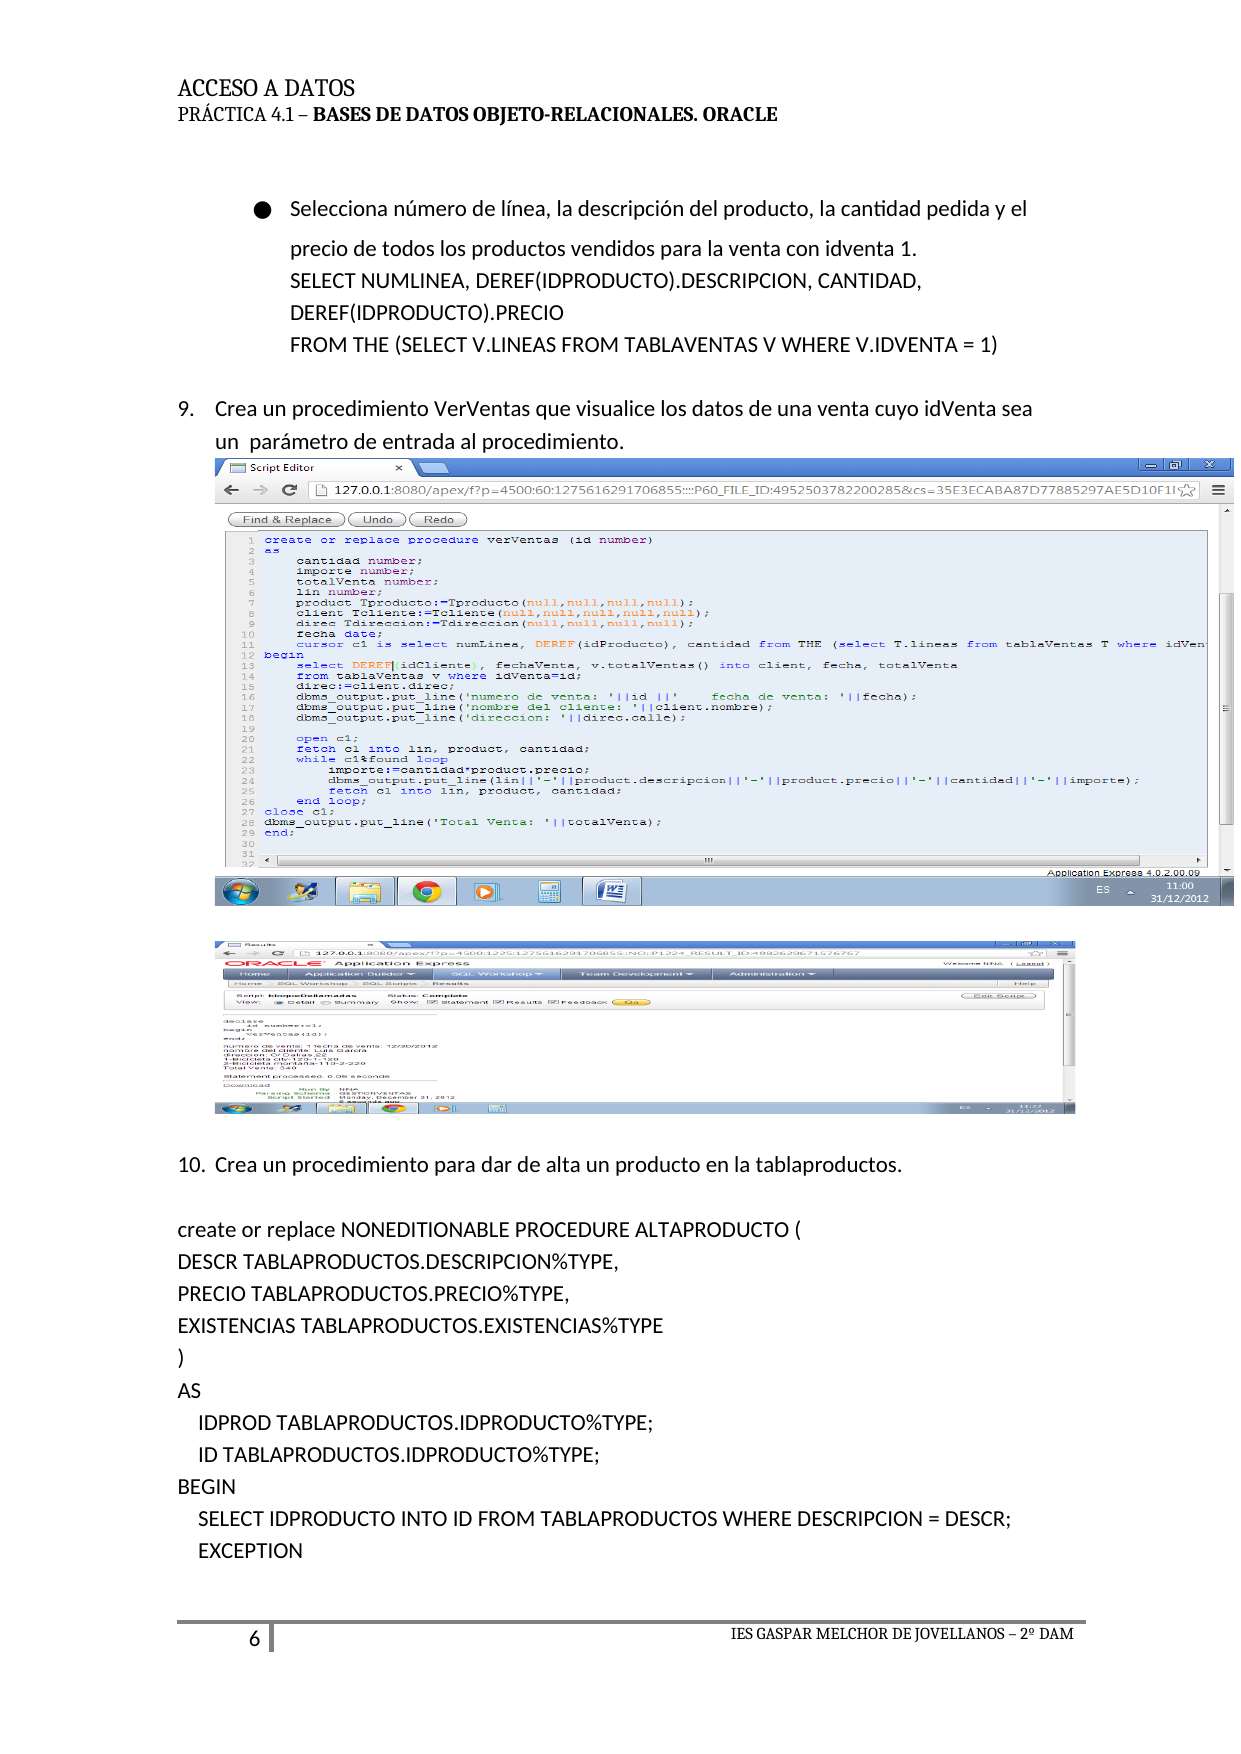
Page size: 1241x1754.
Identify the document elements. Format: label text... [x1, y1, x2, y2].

text PRECIO TABLAPRODUCTOS.PRECIO%TYPE, [177, 1279, 1063, 1307]
text EXISTENCIAS TABLAPRODUCTOS.EXISTENCIAS%TYPE [177, 1311, 1063, 1339]
text AS [177, 1376, 1063, 1404]
list Selecciona número de línea, la descripción del producto, la cantidad pedida y el precio de todos los productos vendidos para la venta con idventa 1. [252, 182, 1063, 262]
text IDPROD TABLAPRODUCTOS.IDPRODUCTO%TYPE; [177, 1408, 1063, 1436]
text ) [177, 1343, 1063, 1372]
list Crea un procedimiento VerVentas que visualice los datos de una venta cuyo idVenta sea un parámetro de entrada al procedimiento. [177, 394, 1063, 455]
picture [214, 458, 1234, 906]
list Crea un procedimiento para dar de alta un producto en la tablaproductos. [177, 1150, 1063, 1178]
text EXCEPTION [177, 1537, 1063, 1565]
list SELECT NUMLINEA, DEREF(IDPRODUCTO).DESCRIPCION, CANTIDAD, DEREF(IDPRODUCTO).PRECIO [252, 266, 1063, 326]
text SELECT IDPRODUCTO INTO ID FROM TABLAPRODUCTOS WHERE DESCRIPCION = DESCR; [177, 1504, 1063, 1532]
text DESCR TABLAPRODUCTOS.DESCRIPCION%TYPE, [177, 1247, 1063, 1275]
text create or replace NONEDITIONABLE PROCEDURE ALTAPRODUCTO ( [177, 1215, 1063, 1243]
text ID TABLAPRODUCTOS.IDPRODUCTO%TYPE; [177, 1440, 1063, 1468]
text BEGIN [177, 1472, 1063, 1500]
picture [214, 941, 1076, 1114]
list FROM THE (SELECT V.LINEAS FROM TABLAVENTAS V WHERE V.IDVENTA = 1) [252, 330, 1063, 358]
